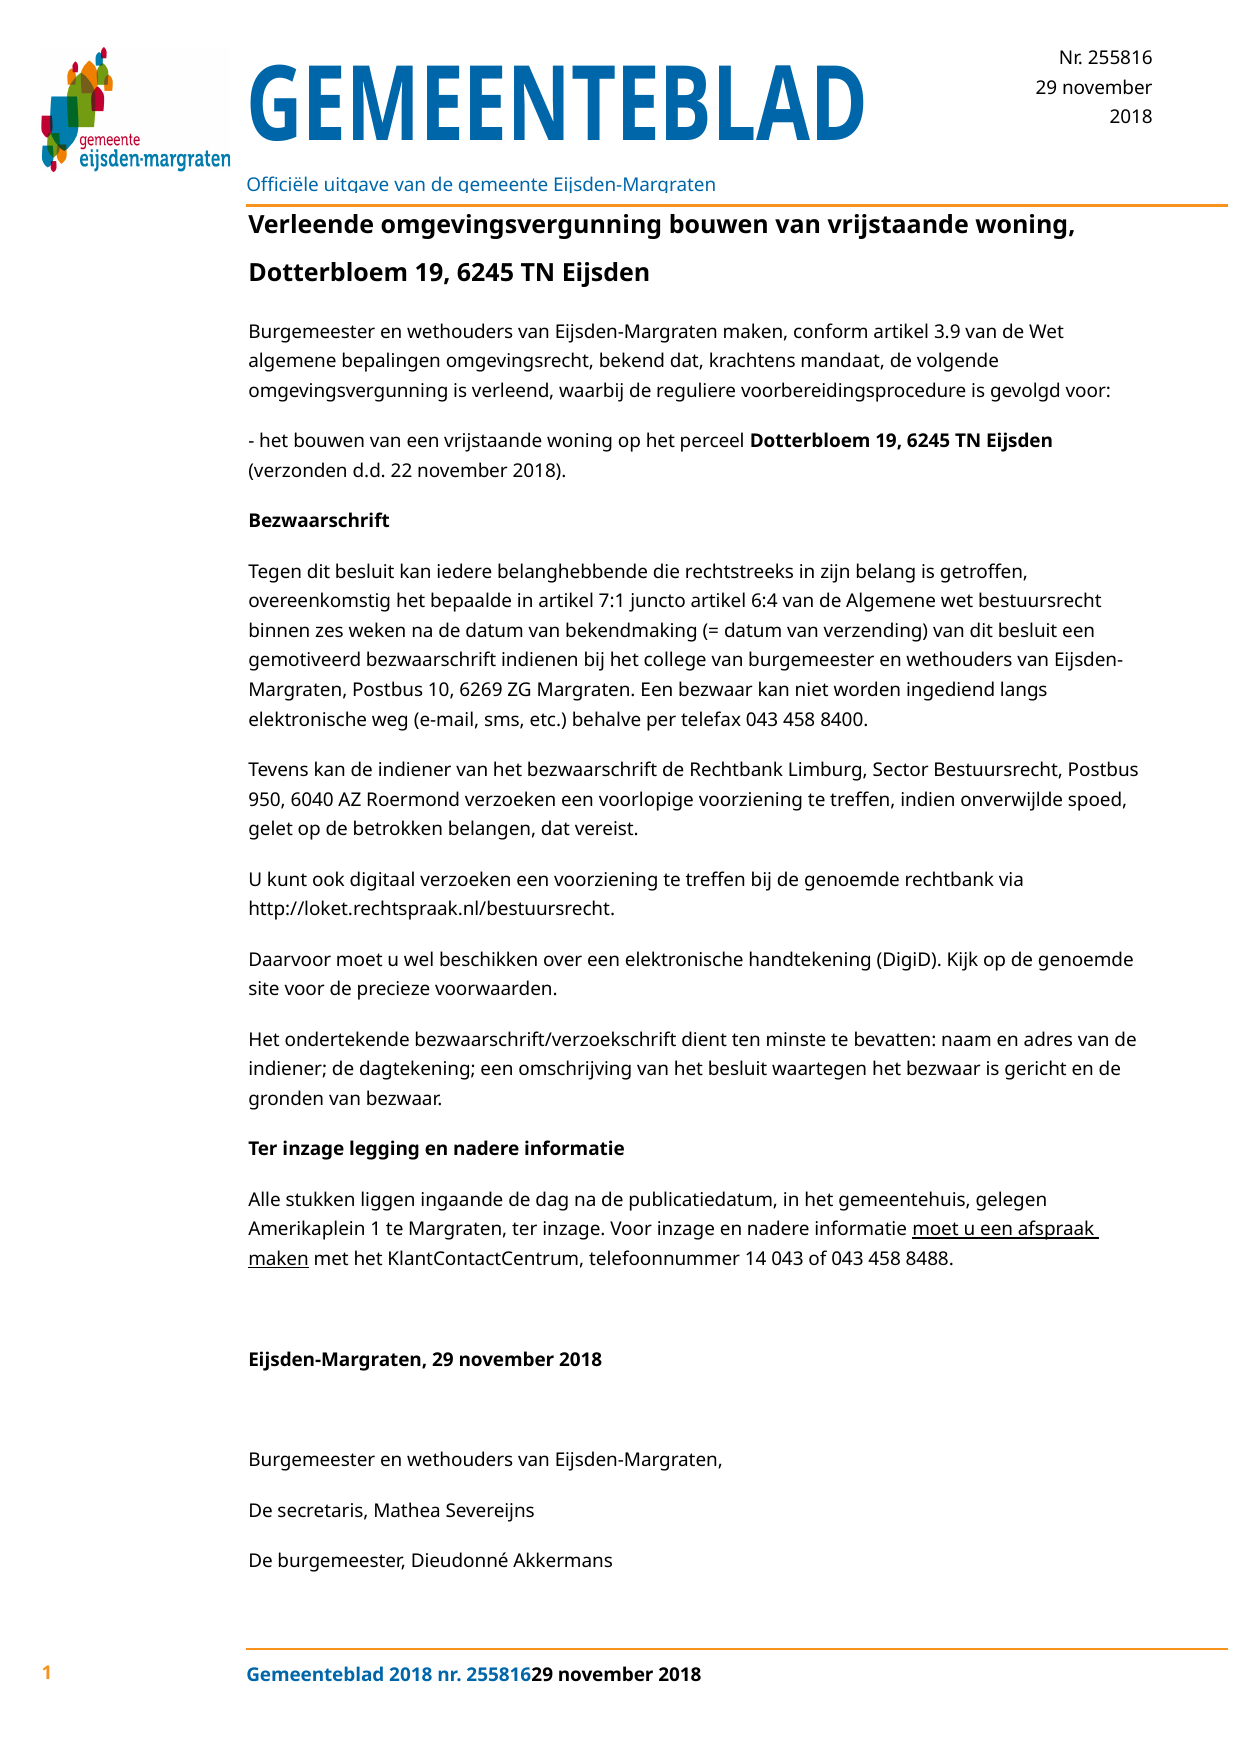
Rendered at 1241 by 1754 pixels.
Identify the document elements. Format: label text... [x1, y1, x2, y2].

text U kunt ook digitaal verzoeken een voorziening te treffen bij de genoemde rechtbank via http://loket.rechtspraak.nl/bestuursrecht. [248, 866, 1152, 921]
text Eijsden-Margraten, 29 november 2018 [248, 1346, 1152, 1372]
picture [41, 47, 231, 172]
text Ter inzage legging en nadere informatie [248, 1135, 1152, 1161]
text Bezwaarschrift [248, 507, 1152, 533]
text De burgemeester, Dieudonné Akkermans [248, 1547, 1152, 1573]
text Burgemeester en wethouders van Eijsden-Margraten maken, conform artikel 3.9 van de Wet algemene bepalingen omgevingsrecht, bekend dat, krachtens mandaat, de volgende omgevingsvergunning is verleend, waarbij de reguliere voorbereidingsprocedure is gevolgd voor: [248, 318, 1152, 403]
text Het ondertekende bezwaarschrift/verzoekschrift dient ten minste te bevatten: naam en adres van de indiener; de dagtekening; een omschrijving van het besluit waartegen het bezwaar is gericht en de gronden van bezwaar. [248, 1026, 1152, 1111]
text Tegen dit besluit kan iedere belanghebbende die rechtstreeks in zijn belang is getroffen, overeenkomstig het bepaalde in artikel 7:1 juncto artikel 6:4 van de Algemene wet bestuursrecht binnen zes weken na de datum van bekendmaking (= datum van verzending) van dit besluit een gemotiveerd bezwaarschrift indienen bij het college van burgemeester en wethouders van Eijsden-Margraten, Postbus 10, 6269 ZG Margraten. Een bezwaar kan niet worden ingediend langs elektronische weg (e-mail, sms, etc.) behalve per telefax 043 458 8400. [248, 558, 1152, 732]
text Verleende omgevingsvergunning bouwen van vrijstaande woning, Dotterbloem 19, 6245 TN Eijsden [248, 207, 1152, 288]
text Daarvoor moet u wel beschikken over een elektronische handtekening (DigiD). Kijk op de genoemde site voor de precieze voorwaarden. [248, 946, 1152, 1001]
text Alle stukken liggen ingaande de dag na de publicatiedatum, in het gemeentehuis, gelegen Amerikaplein 1 te Margraten, ter inzage. Voor inzage en nadere informatie moet u een afspraak maken met het KlantContactCentrum, telefoonnummer 14 043 of 043 458 8488. [248, 1186, 1152, 1271]
text Burgemeester en wethouders van Eijsden-Margraten, [248, 1447, 1152, 1472]
text - het bouwen van een vrijstaande woning op het perceel Dotterbloem 19, 6245 TN Eijsden (verzonden d.d. 22 november 2018). [248, 427, 1152, 483]
text Tevens kan de indiener van het bezwaarschrift de Rechtbank Limburg, Sector Bestuursrecht, Postbus 950, 6040 AZ Roermond verzoeken een voorlopige voorziening te treffen, indien onverwijlde spoed, gelet op de betrokken belangen, dat vereist. [248, 756, 1152, 841]
text De secretaris, Mathea Severeijns [248, 1497, 1152, 1523]
